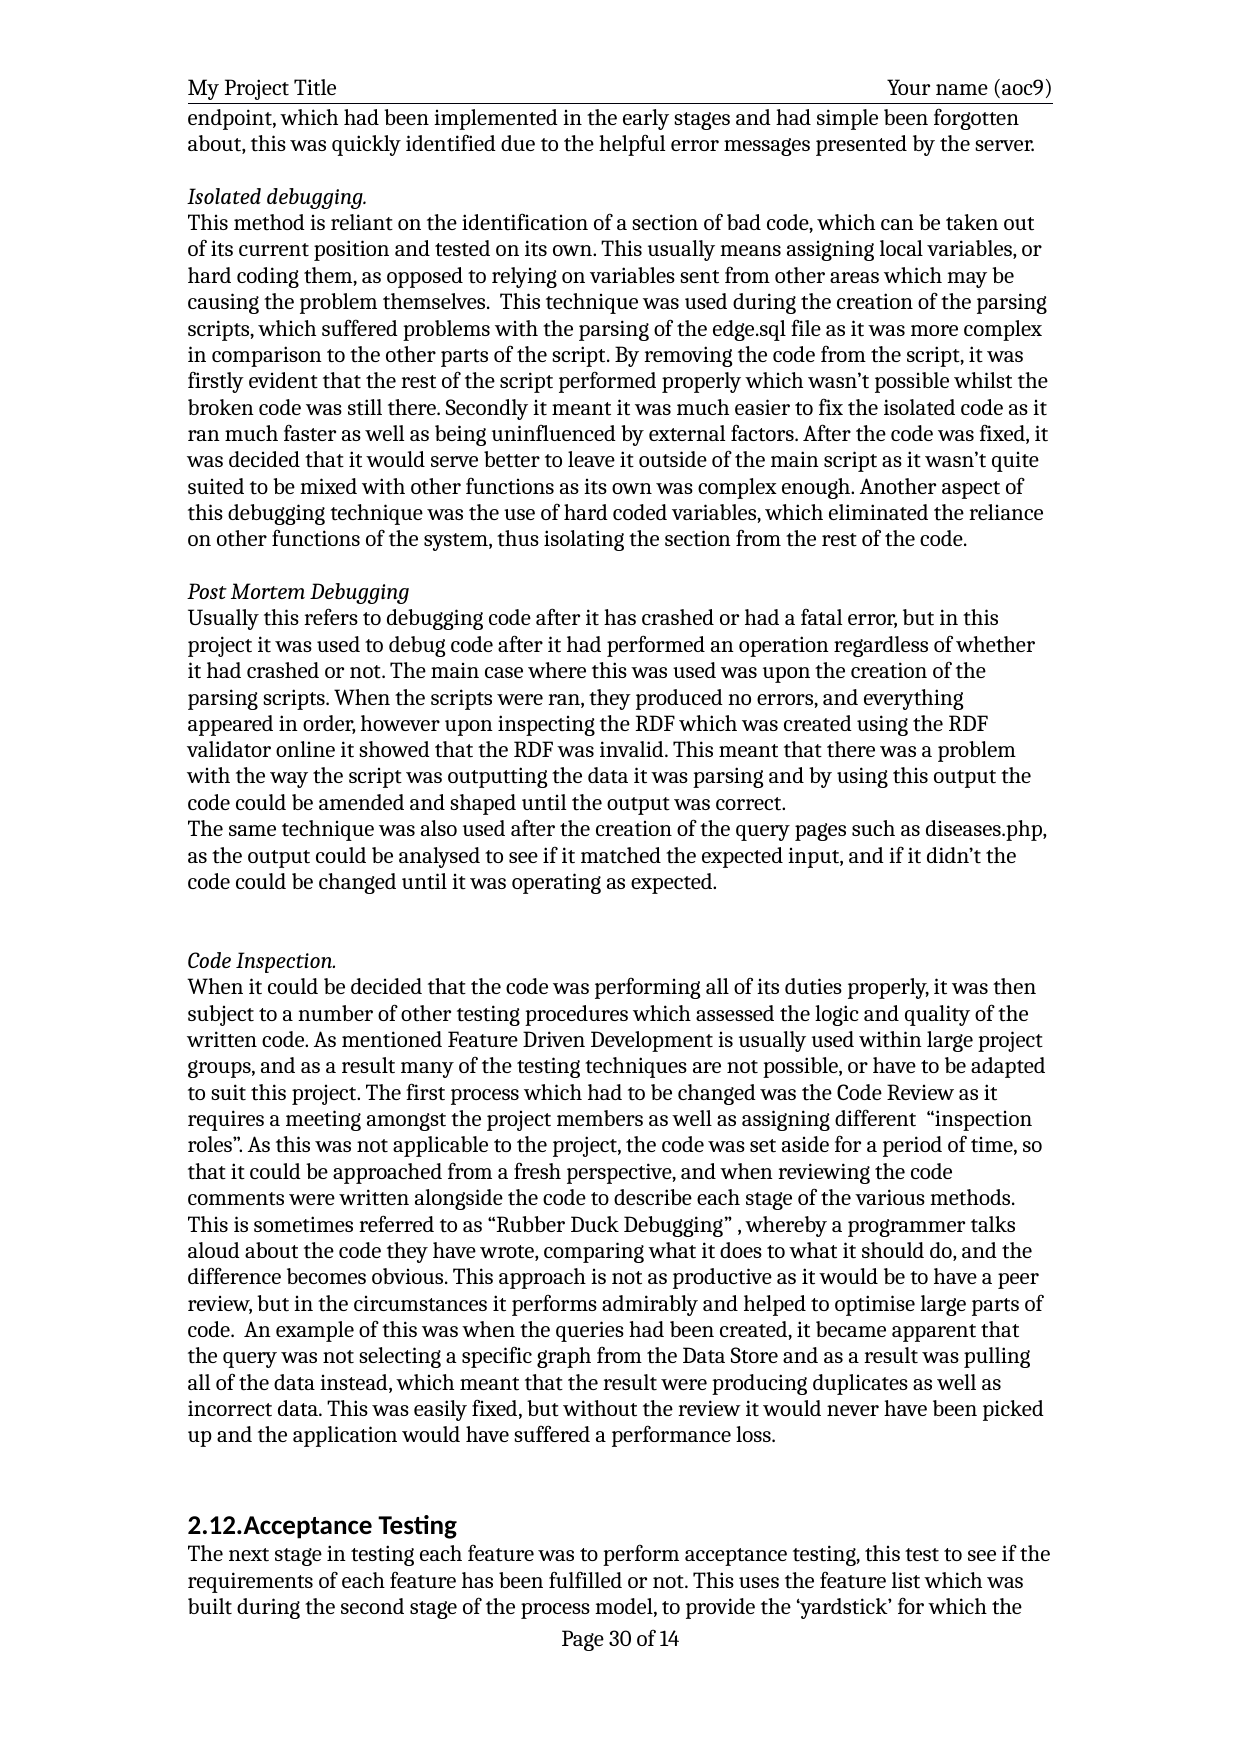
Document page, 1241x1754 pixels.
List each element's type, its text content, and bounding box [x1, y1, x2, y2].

text Isolated debugging. [187, 183, 1053, 210]
text When it could be decided that the code was performing all of its duties properly, it was then subject to a number of other testing procedures which assessed the logic and quality of the written code. As mentioned Feature Driven Development is usually used within large project groups, and as a result many of the testing techniques are not possible, or have to be adapted to suit this project. The first process which had to be changed was the Code Review as it requires a meeting amongst the project members as well as assigning different “inspection roles”. As this was not applicable to the project, the code was set aside for a period of time, so that it could be approached from a fresh perspective, and when reviewing the code comments were written alongside the code to describe each stage of the various methods. This is sometimes referred to as “Rubber Duck Debugging” , whereby a programmer talks aloud about the code they have wrote, comparing what it does to what it should do, and the difference becomes obvious. This approach is not as productive as it would be to have a peer review, but in the circumstances it performs admirably and helped to optimise large parts of code. An example of this was when the queries had been created, it became apparent that the query was not selecting a specific graph from the Data Store and as a result was pulling all of the data instead, which meant that the result were producing duplicates as well as incorrect data. This was easily fixed, but without the review it would never have been picked up and the application would have suffered a performance loss. [187, 974, 1053, 1448]
text This method is reliant on the identification of a section of bad code, which can be taken out of its current position and tested on its own. This usually means assigning local variables, or hard coding them, as opposed to relying on variables sent from other areas which may be causing the problem themselves. This technique was used during the creation of the parsing scripts, which suffered problems with the parsing of the edge.sql file as it was more complex in comparison to the other parts of the script. By removing the code from the script, it was firstly evident that the rest of the script performed properly which wasn’t possible whilst the broken code was still there. Secondly it meant it was much easier to fix the isolated code as it ran much faster as well as being uninfluenced by external factors. After the code was fixed, it was decided that it would serve better to leave it outside of the main script as it wasn’t quite suited to be mixed with other functions as its own was complex enough. Another aspect of this debugging technique was the use of hard coded variables, which eliminated the reliance on other functions of the system, thus isolating the section from the rest of the code. [187, 210, 1053, 552]
text Post Mortem Debugging [187, 579, 1053, 605]
text The next stage in testing each feature was to perform acceptance testing, this test to see if the requirements of each feature has been fulfilled or not. This uses the feature list which was built during the second stage of the process model, to provide the ‘yardstick’ for which the [187, 1541, 1053, 1620]
subtitle Acceptance Testing [187, 1508, 1053, 1541]
text Code Inspection. [187, 948, 1053, 974]
text endpoint, which had been implemented in the early stages and had simple been forgotten about, this was quickly identified due to the helpful error messages presented by the server. [187, 104, 1053, 157]
text The same technique was also used after the creation of the query pages such as diseases.php, as the output could be analysed to see if it matched the expected input, and if it didn’t the code could be changed until it was operating as expected. [187, 816, 1053, 895]
text Usually this refers to debugging code after it has crashed or had a fatal error, but in this project it was used to debug code after it had performed an operation regardless of whether it had crashed or not. The main case where this was used was upon the creation of the parsing scripts. When the scripts were ran, they produced no errors, and everything appeared in order, however upon inspecting the RDF which was created using the RDF validator online it showed that the RDF was invalid. This meant that there was a problem with the way the script was outputting the data it was parsing and by using this output the code could be amended and shaped until the output was correct. [187, 605, 1053, 816]
